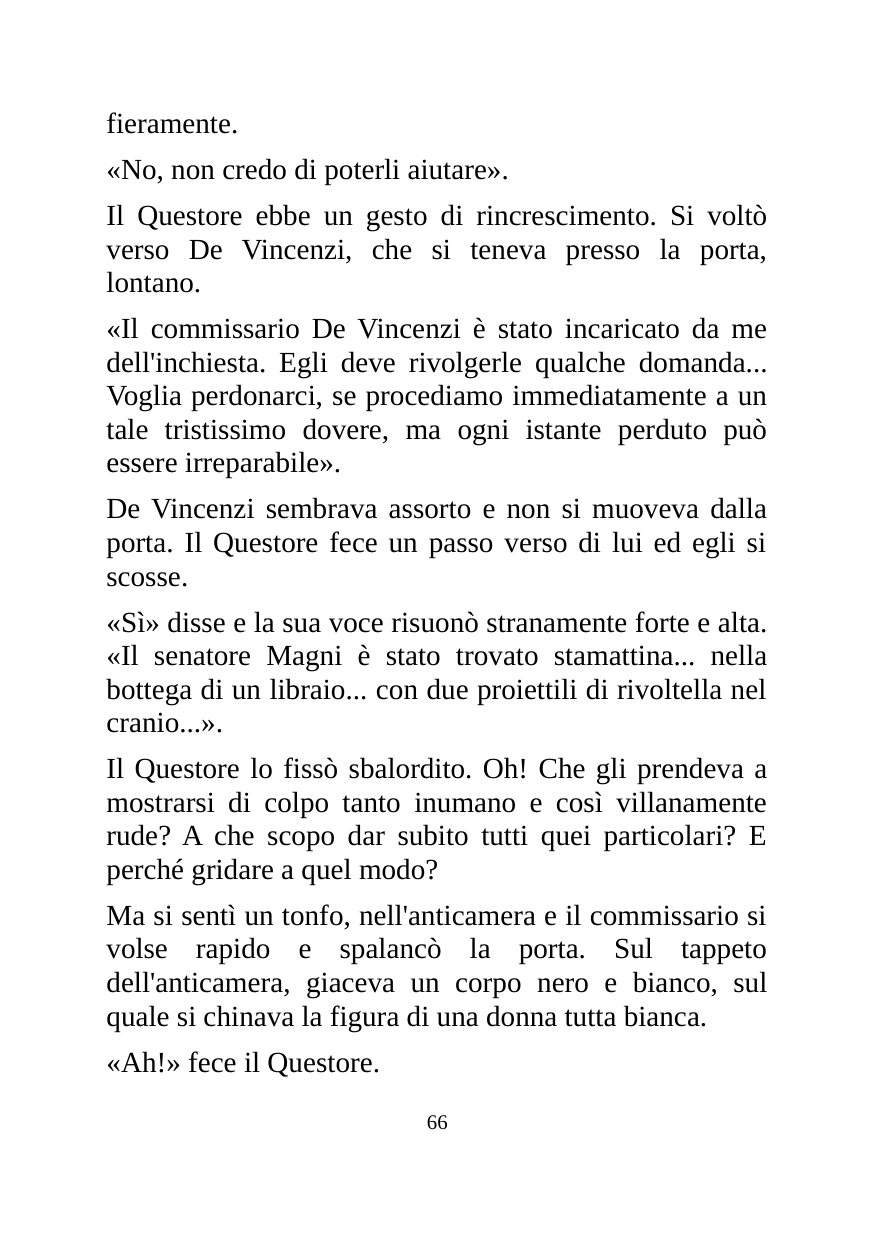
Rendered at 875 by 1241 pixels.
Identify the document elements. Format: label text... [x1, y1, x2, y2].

text «Sì» disse e la sua voce risuonò stranamente forte e alta. «Il senatore Magni è stato trovato stamattina... nella bottega di un libraio... con due proiettili di rivoltella nel cranio...». [106, 605, 768, 739]
text Ma si sentì un tonfo, nell'anticamera e il commissario si volse rapido e spalancò la porta. Sul tappeto dell'anticamera, giaceva un corpo nero e bianco, sul quale si chinava la figura di una donna tutta bianca. [106, 898, 768, 1032]
text Il Questore lo fissò sbalordito. Oh! Che gli prendeva a mostrarsi di colpo tanto inumano e così villanamente rude? A che scopo dar subito tutti quei particolari? E perché gridare a quel modo? [106, 751, 768, 886]
text «Il commissario De Vincenzi è stato incaricato da me dell'inchiesta. Egli deve rivolgerle qualche domanda... Voglia perdonarci, se procediamo immediatamente a un tale tristissimo dovere, ma ogni istante perduto può essere irreparabile». [106, 311, 768, 479]
text Il Questore ebbe un gesto di rincrescimento. Si voltò verso De Vincenzi, che si teneva presso la porta, lontano. [106, 198, 768, 299]
text De Vincenzi sembrava assorto e non si muoveva dalla porta. Il Questore fece un passo verso di lui ed egli si scosse. [106, 492, 768, 592]
text «Ah!» fece il Questore. [106, 1045, 768, 1078]
text «No, non credo di poterli aiutare». [106, 152, 768, 186]
text fieramente. [106, 106, 768, 140]
